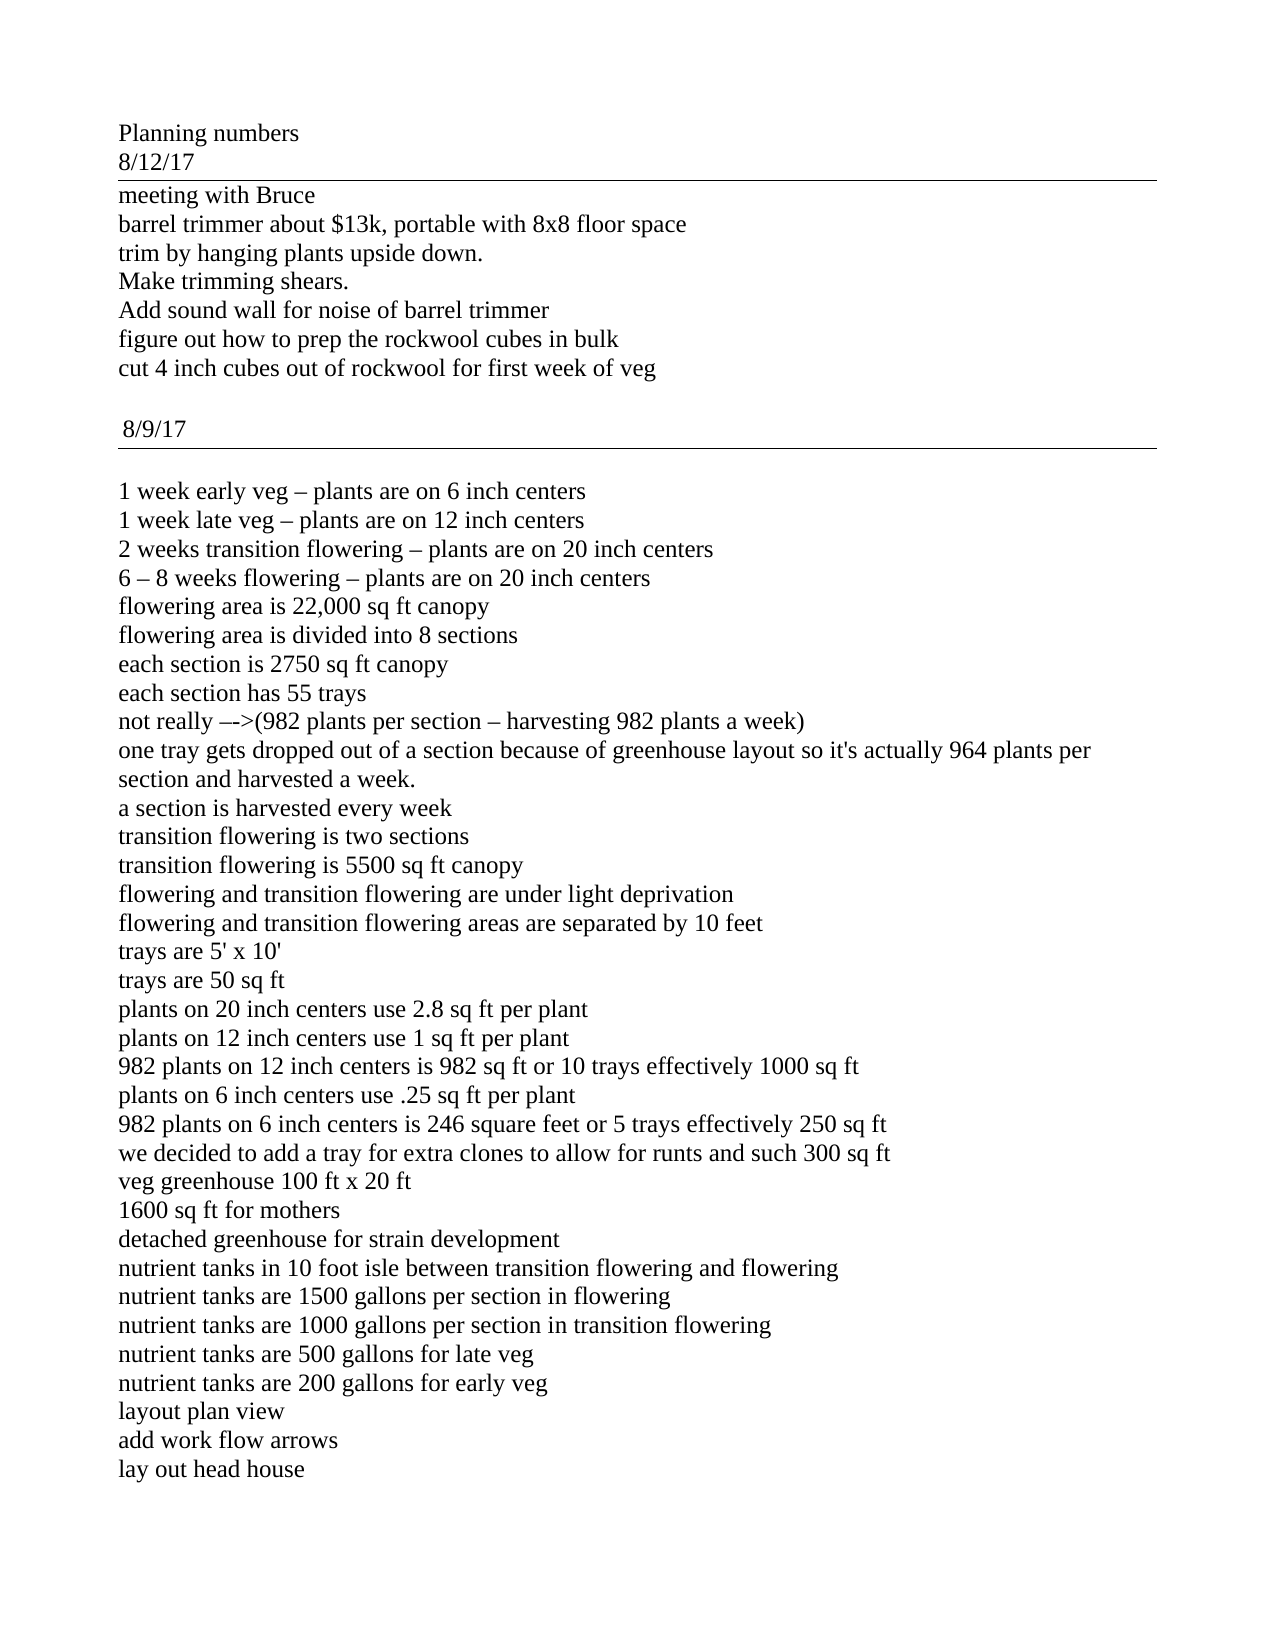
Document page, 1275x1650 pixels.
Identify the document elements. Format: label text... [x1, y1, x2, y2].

text nutrient tanks in 10 foot isle between transition flowering and flowering [118, 1253, 1157, 1281]
text flowering area is 22,000 sq ft canopy [118, 591, 1157, 620]
text one tray gets dropped out of a section because of greenhouse layout so it's actually 964 plants per section and harvested a week. [118, 735, 1157, 793]
text 982 plants on 12 inch centers is 982 sq ft or 10 trays effectively 1000 sq ft [118, 1051, 1157, 1080]
text barrel trimmer about $13k, portable with 8x8 floor space [118, 209, 1157, 238]
text 2 weeks transition flowering – plants are on 20 inch centers [118, 534, 1157, 563]
text transition flowering is two sections [118, 821, 1157, 850]
text Add sound wall for noise of barrel trimmer [118, 295, 1157, 324]
text flowering area is divided into 8 sections [118, 620, 1157, 649]
text figure out how to prep the rockwool cubes in bulk [118, 324, 1157, 353]
text 1 week early veg – plants are on 6 inch centers [118, 476, 1157, 505]
text trim by hanging plants upside down. [118, 238, 1157, 266]
text detached greenhouse for strain development [118, 1224, 1157, 1253]
text meeting with Bruce [118, 181, 1157, 209]
text not really –->(982 plants per section – harvesting 982 plants a week) [118, 706, 1157, 735]
text Planning numbers [118, 118, 1157, 147]
text flowering and transition flowering areas are separated by 10 feet [118, 908, 1157, 936]
text flowering and transition flowering are under light deprivation [118, 879, 1157, 908]
text add work flow arrows [118, 1425, 1157, 1454]
text lay out head house [118, 1454, 1157, 1483]
text plants on 20 inch centers use 2.8 sq ft per plant [118, 994, 1157, 1023]
text cut 4 inch cubes out of rockwool for first week of veg [118, 353, 1157, 381]
text plants on 12 inch centers use 1 sq ft per plant [118, 1023, 1157, 1051]
text nutrient tanks are 500 gallons for late veg [118, 1339, 1157, 1368]
text 982 plants on 6 inch centers is 246 square feet or 5 trays effectively 250 sq ft [118, 1109, 1157, 1138]
text transition flowering is 5500 sq ft canopy [118, 850, 1157, 879]
text a section is harvested every week [118, 793, 1157, 821]
text trays are 5' x 10' [118, 936, 1157, 965]
text 8/9/17 [118, 410, 1157, 448]
text nutrient tanks are 1500 gallons per section in flowering [118, 1281, 1157, 1310]
text nutrient tanks are 1000 gallons per section in transition flowering [118, 1310, 1157, 1339]
text we decided to add a tray for extra clones to allow for runts and such 300 sq ft [118, 1138, 1157, 1166]
text trays are 50 sq ft [118, 965, 1157, 994]
text nutrient tanks are 200 gallons for early veg [118, 1368, 1157, 1396]
text each section has 55 trays [118, 678, 1157, 706]
text plants on 6 inch centers use .25 sq ft per plant [118, 1080, 1157, 1109]
text each section is 2750 sq ft canopy [118, 649, 1157, 678]
text veg greenhouse 100 ft x 20 ft [118, 1166, 1157, 1195]
text Make trimming shears. [118, 266, 1157, 295]
text 8/12/17 [118, 147, 1157, 180]
text 6 – 8 weeks flowering – plants are on 20 inch centers [118, 563, 1157, 591]
text 1 week late veg – plants are on 12 inch centers [118, 505, 1157, 534]
text 1600 sq ft for mothers [118, 1195, 1157, 1224]
text layout plan view [118, 1396, 1157, 1425]
